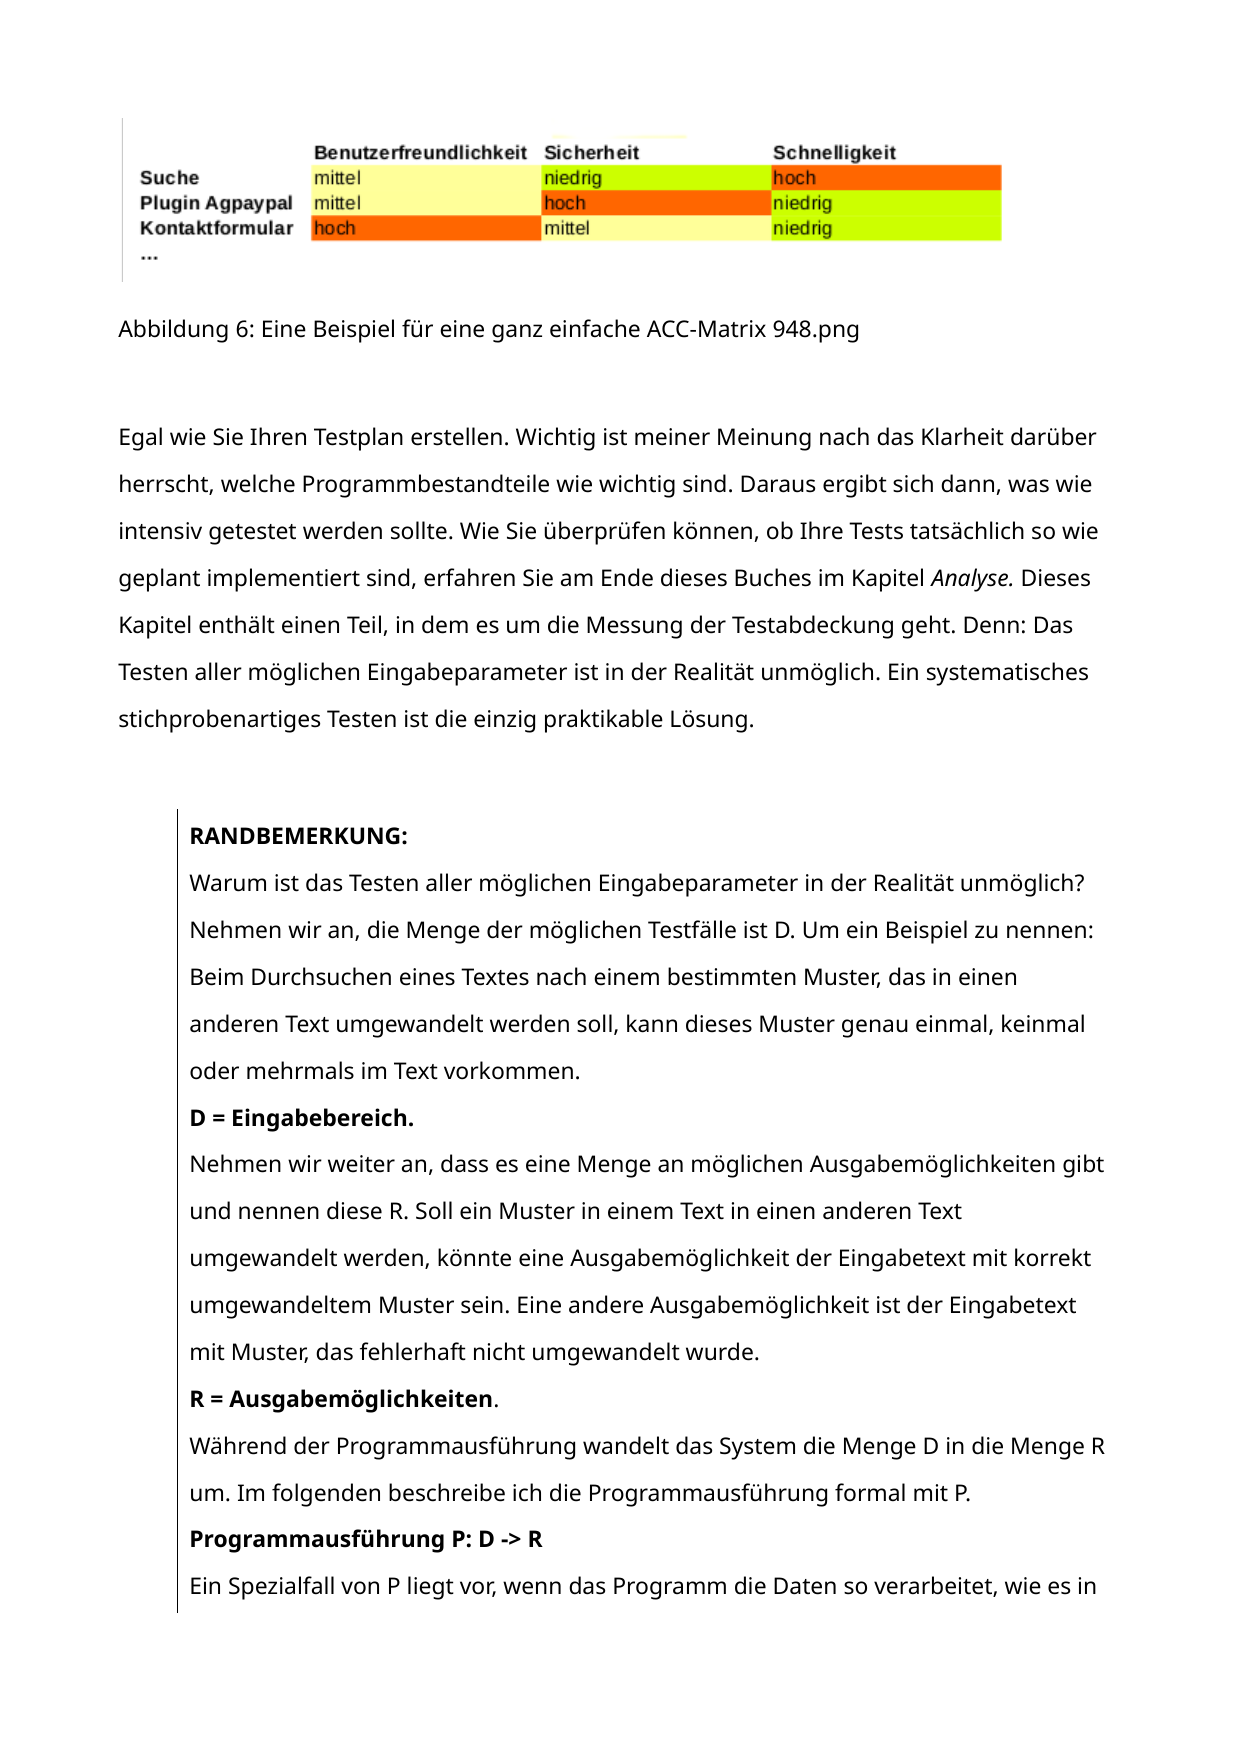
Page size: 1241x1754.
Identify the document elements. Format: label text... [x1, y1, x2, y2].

text Abbildung 6: Eine Beispiel für eine ganz einfache ACC-Matrix 948.png [118, 282, 1122, 344]
picture [118, 118, 1123, 282]
text RANDBEMERKUNG: Warum ist das Testen aller möglichen Eingabeparameter in der Realität unmöglich? Nehmen wir an, die Menge der möglichen Testfälle ist D. Um ein Beispiel zu nennen: Beim Durchsuchen eines Textes nach einem bestimmten Muster, das in einen anderen Text umgewandelt werden soll, kann dieses Muster genau einmal, keinmal oder mehrmals im Text vorkommen. D = Eingabebereich. Nehmen wir weiter an, dass es eine Menge an möglichen Ausgabemöglichkeiten gibt und nennen diese R. Soll ein Muster in einem Text in einen anderen Text umgewandelt werden, könnte eine Ausgabemöglichkeit der Eingabetext mit korrekt umgewandeltem Muster sein. Eine andere Ausgabemöglichkeit ist der Eingabetext mit Muster, das fehlerhaft nicht umgewandelt wurde. R = Ausgabemöglichkeiten. Während der Programmausführung wandelt das System die Menge D in die Menge R um. Im folgenden beschreibe ich die Programmausführung formal mit P. Programmausführung P: D -> R Ein Spezialfall von P liegt vor, wenn das Programm die Daten so verarbeitet, wie es in [177, 808, 1122, 1613]
text Egal wie Sie Ihren Testplan erstellen. Wichtig ist meiner Meinung nach das Klarheit darüber herrscht, welche Programmbestandteile wie wichtig sind. Daraus ergibt sich dann, was wie intensiv getestet werden sollte. Wie Sie überprüfen können, ob Ihre Tests tatsächlich so wie geplant implementiert sind, erfahren Sie am Ende dieses Buches im Kapitel Analyse. Dieses Kapitel enthält einen Teil, in dem es um die Messung der Testabdeckung geht. Denn: Das Testen aller möglichen Eingabeparameter ist in der Realität unmöglich. Ein systematisches stichprobenartiges Testen ist die einzig praktikable Lösung. [118, 421, 1122, 734]
